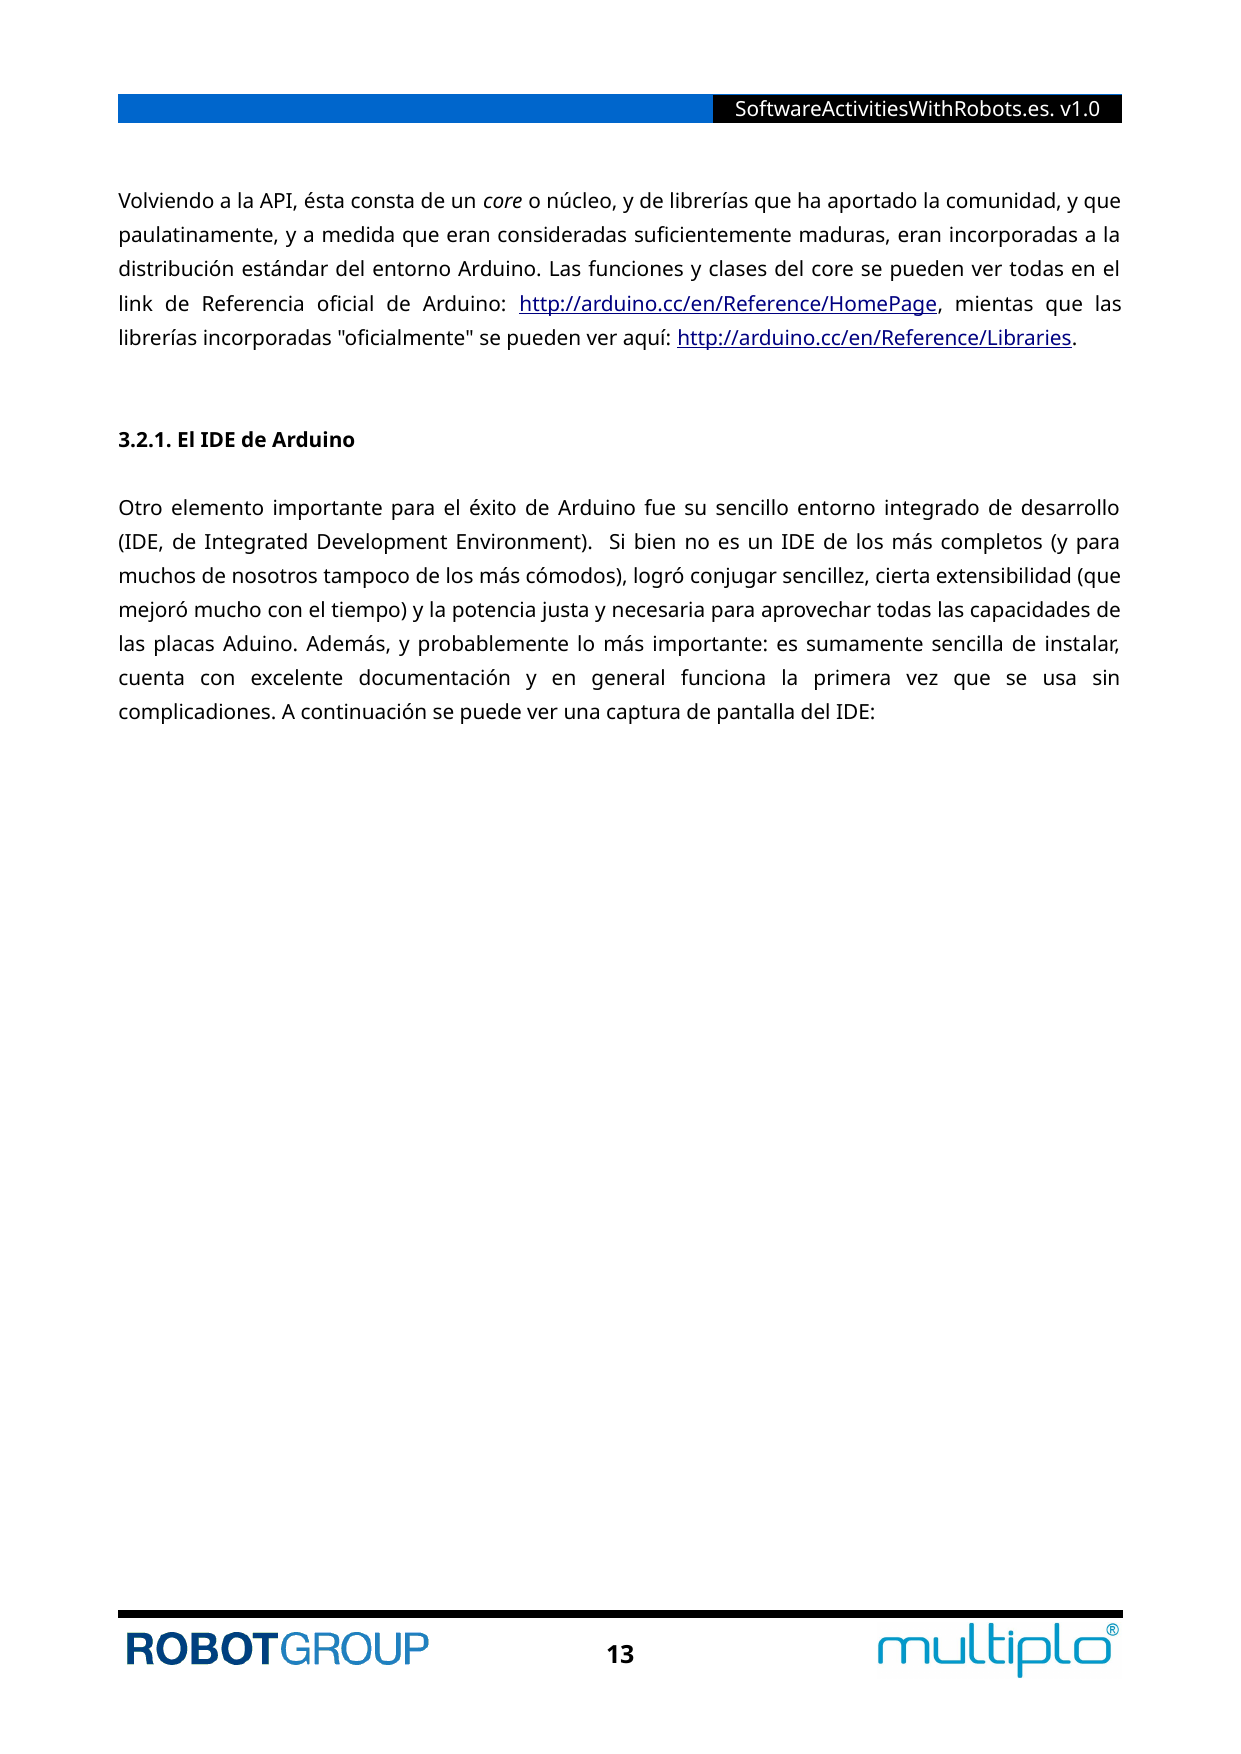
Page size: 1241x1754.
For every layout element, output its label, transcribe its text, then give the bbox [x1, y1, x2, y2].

text 3.2.1. El IDE de Arduino [118, 425, 1122, 453]
picture [118, 1622, 434, 1673]
picture [877, 1622, 1123, 1679]
text Otro elemento importante para el éxito de Arduino fue su sencillo entorno integrado de desarrollo (IDE, de Integrated Development Environment). Si bien no es un IDE de los más completos (y para muchos de nosotros tampoco de los más cómodos), logró conjugar sencillez, cierta extensibilidad (que mejoró mucho con el tiempo) y la potencia justa y necesaria para aprovechar todas las capacidades de las placas Aduino. Además, y probablemente lo más importante: es sumamente sencilla de instalar, cuenta con excelente documentación y en general funciona la primera vez que se usa sin complicadiones. A continuación se puede ver una captura de pantalla del IDE: [118, 493, 1122, 726]
text Volviendo a la API, ésta consta de un core o núcleo, y de librerías que ha aportado la comunidad, y que paulatinamente, y a medida que eran consideradas suficientemente maduras, eran incorporadas a la distribución estándar del entorno Arduino. Las funciones y clases del core se pueden ver todas en el link de Referencia oficial de Arduino: http://arduino.cc/en/Reference/HomePage, mientas que las librerías incorporadas "oficialmente" se pueden ver aquí: http://arduino.cc/en/Reference/Libraries. [118, 186, 1122, 351]
